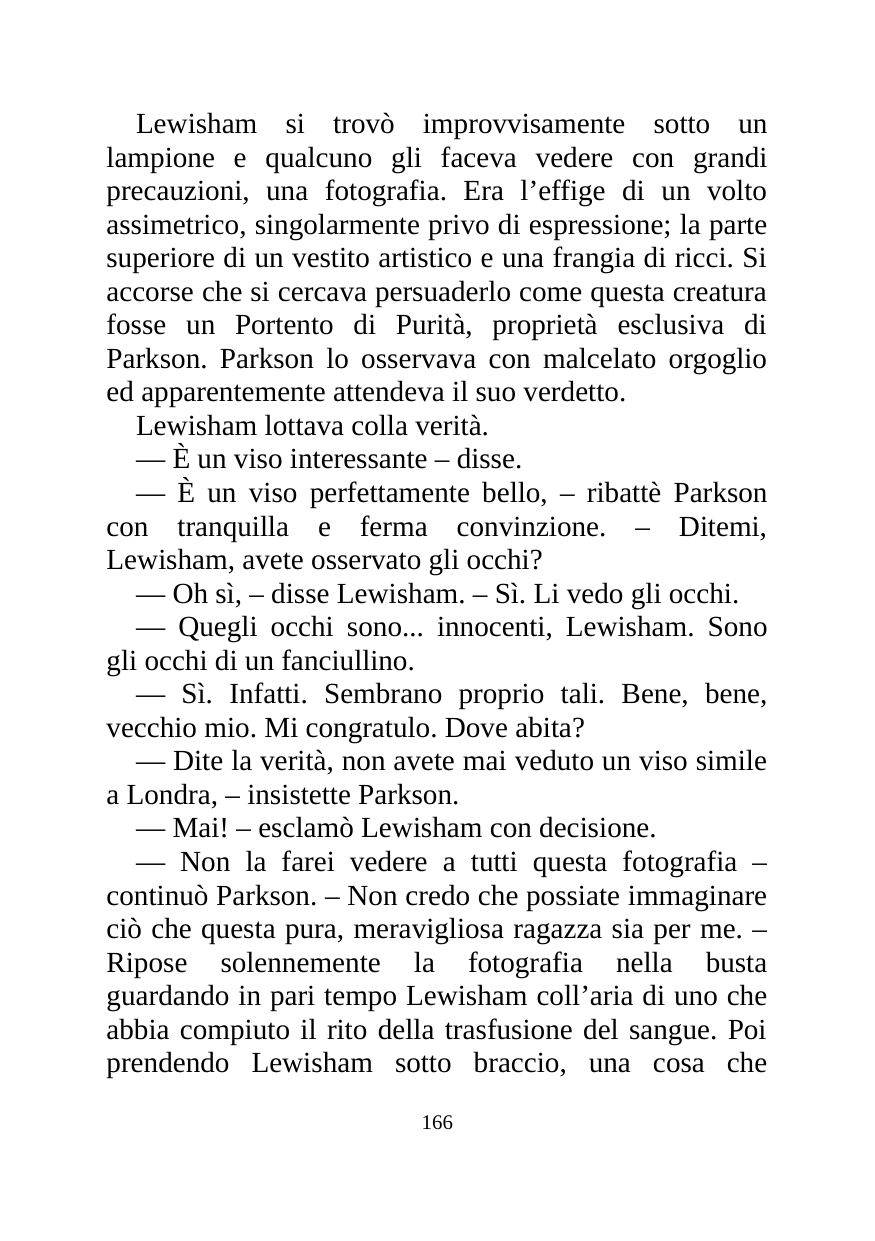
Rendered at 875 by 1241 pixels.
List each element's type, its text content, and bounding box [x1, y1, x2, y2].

text Lewisham si trovò improvvisamente sotto un lampione e qualcuno gli faceva vedere con grandi precauzioni, una fotografia. Era l’effige di un volto assimetrico, singolarmente privo di espressione; la parte superiore di un vestito artistico e una frangia di ricci. Si accorse che si cercava persuaderlo come questa creatura fosse un Portento di Purità, proprietà esclusiva di Parkson. Parkson lo osservava con malcelato orgoglio ed apparentemente attendeva il suo verdetto. [106, 106, 768, 408]
text — Sì. Infatti. Sembrano proprio tali. Bene, bene, vecchio mio. Mi congratulo. Dove abita? [106, 676, 768, 743]
text — Quegli occhi sono... innocenti, Lewisham. Sono gli occhi di un fanciullino. [106, 609, 768, 676]
text — Non la farei vedere a tutti questa fotografia – continuò Parkson. – Non credo che possiate immaginare ciò che questa pura, meravigliosa ragazza sia per me. – Ripose solennemente la fotografia nella busta guardando in pari tempo Lewisham coll’aria di uno che abbia compiuto il rito della trasfusione del sangue. Poi prendendo Lewisham sotto braccio, una cosa che [106, 844, 768, 1079]
text — È un viso interessante – disse. [106, 442, 768, 475]
text — Dite la verità, non avete mai veduto un viso simile a Londra, – insistette Parkson. [106, 743, 768, 811]
text — Oh sì, – disse Lewisham. – Sì. Li vedo gli occhi. [106, 576, 768, 609]
text — Mai! – esclamò Lewisham con decisione. [106, 811, 768, 844]
text — È un viso perfettamente bello, – ribattè Parkson con tranquilla e ferma convinzione. – Ditemi, Lewisham, avete osservato gli occhi? [106, 475, 768, 576]
text Lewisham lottava colla verità. [106, 408, 768, 442]
